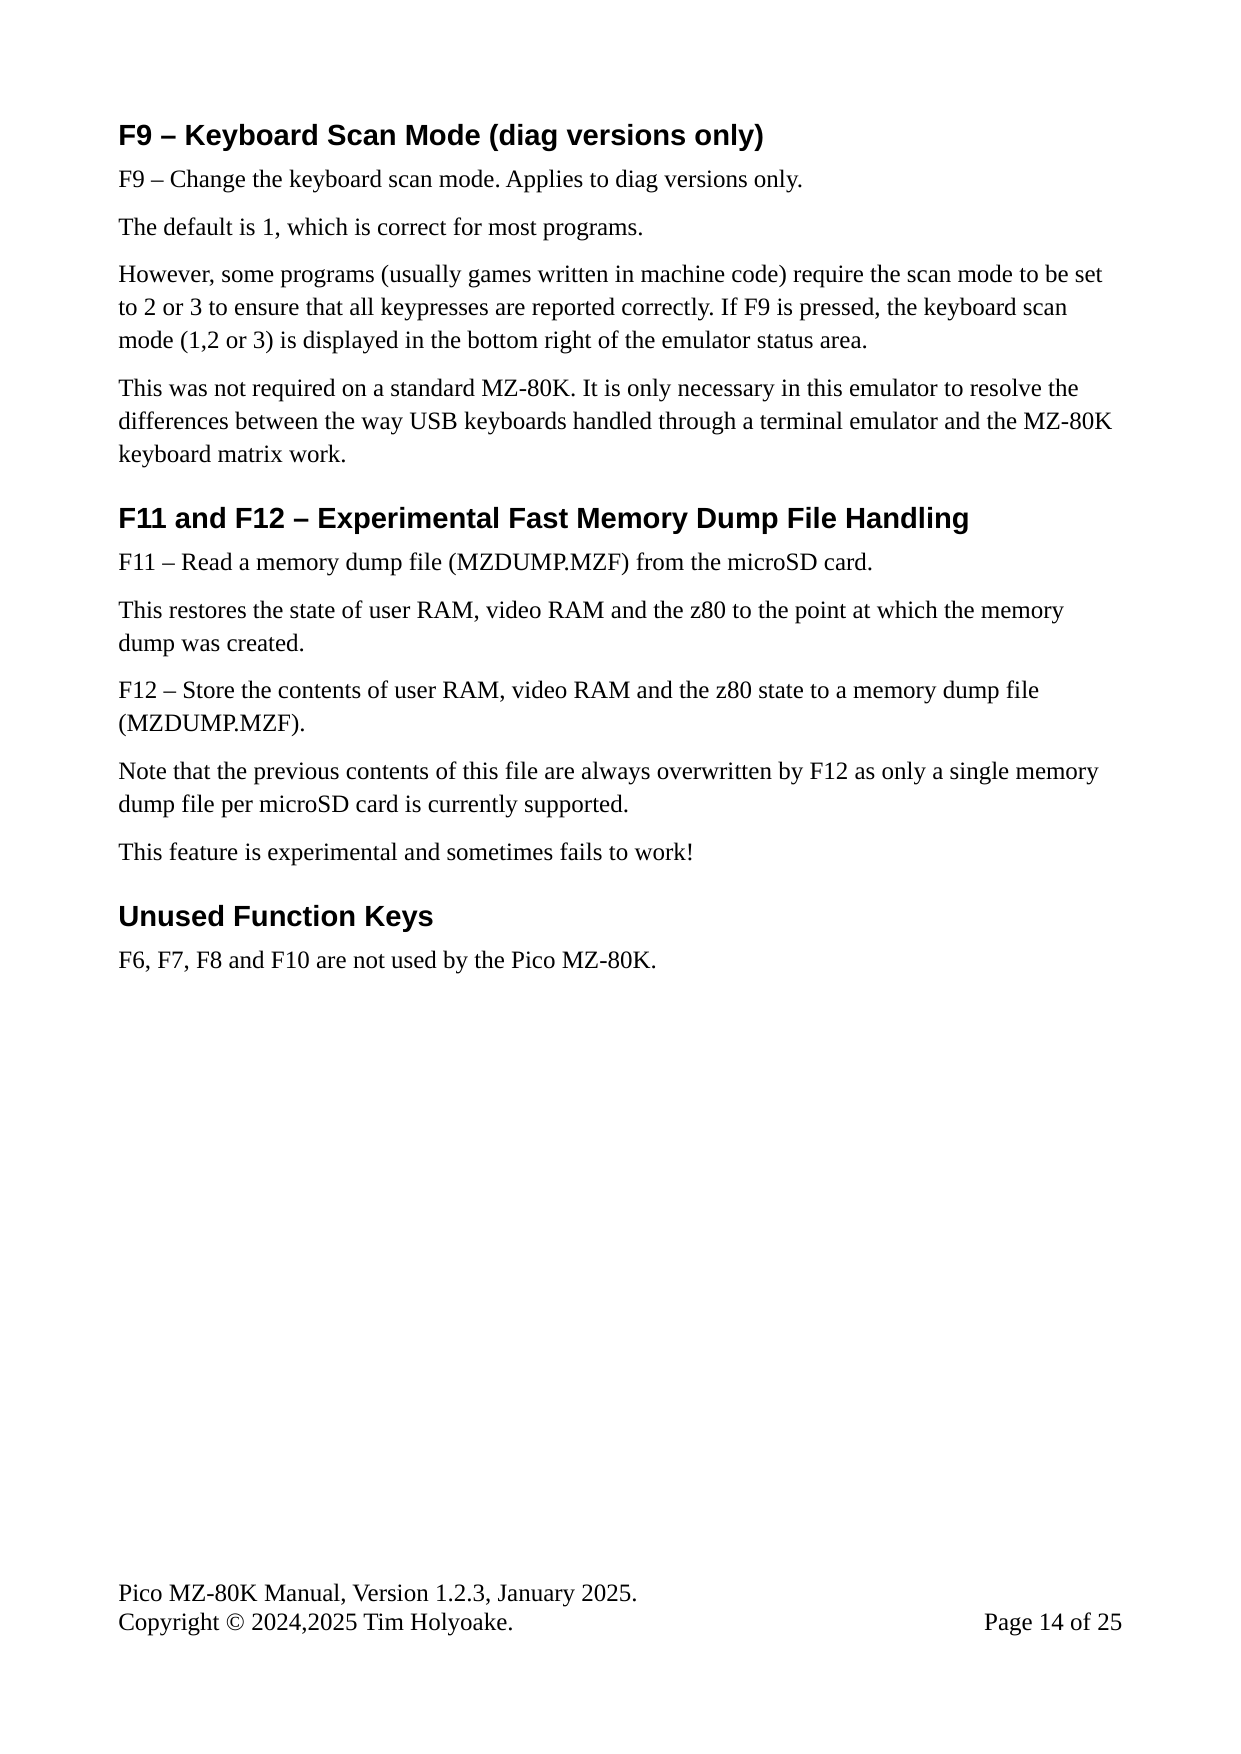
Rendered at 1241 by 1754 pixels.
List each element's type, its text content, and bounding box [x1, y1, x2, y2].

subtitle F11 and F12 – Experimental Fast Memory Dump File Handling [118, 501, 1122, 535]
text F9 – Change the keyboard scan mode. Applies to diag versions only. [118, 164, 1122, 193]
subtitle F9 – Keyboard Scan Mode (diag versions only) [118, 118, 1122, 152]
text However, some programs (usually games written in machine code) require the scan mode to be set to 2 or 3 to ensure that all keypresses are reported correctly. If F9 is pressed, the keyboard scan mode (1,2 or 3) is displayed in the bottom right of the emulator status area. [118, 259, 1122, 354]
text The default is 1, which is correct for most programs. [118, 212, 1122, 241]
text Note that the previous contents of this file are always overwritten by F12 as only a single memory dump file per microSD card is currently supported. [118, 756, 1122, 818]
text F6, F7, F8 and F10 are not used by the Pico MZ-80K. [118, 945, 1122, 974]
subtitle Unused Function Keys [118, 899, 1122, 932]
text F11 – Read a memory dump file (MZDUMP.MZF) from the microSD card. [118, 547, 1122, 576]
text This was not required on a standard MZ-80K. It is only necessary in this emulator to resolve the differences between the way USB keyboards handled through a terminal emulator and the MZ-80K keyboard matrix work. [118, 373, 1122, 468]
text This feature is experimental and sometimes fails to work! [118, 837, 1122, 866]
text F12 – Store the contents of user RAM, video RAM and the z80 state to a memory dump file (MZDUMP.MZF). [118, 676, 1122, 737]
text This restores the state of user RAM, video RAM and the z80 to the point at which the memory dump was created. [118, 595, 1122, 657]
